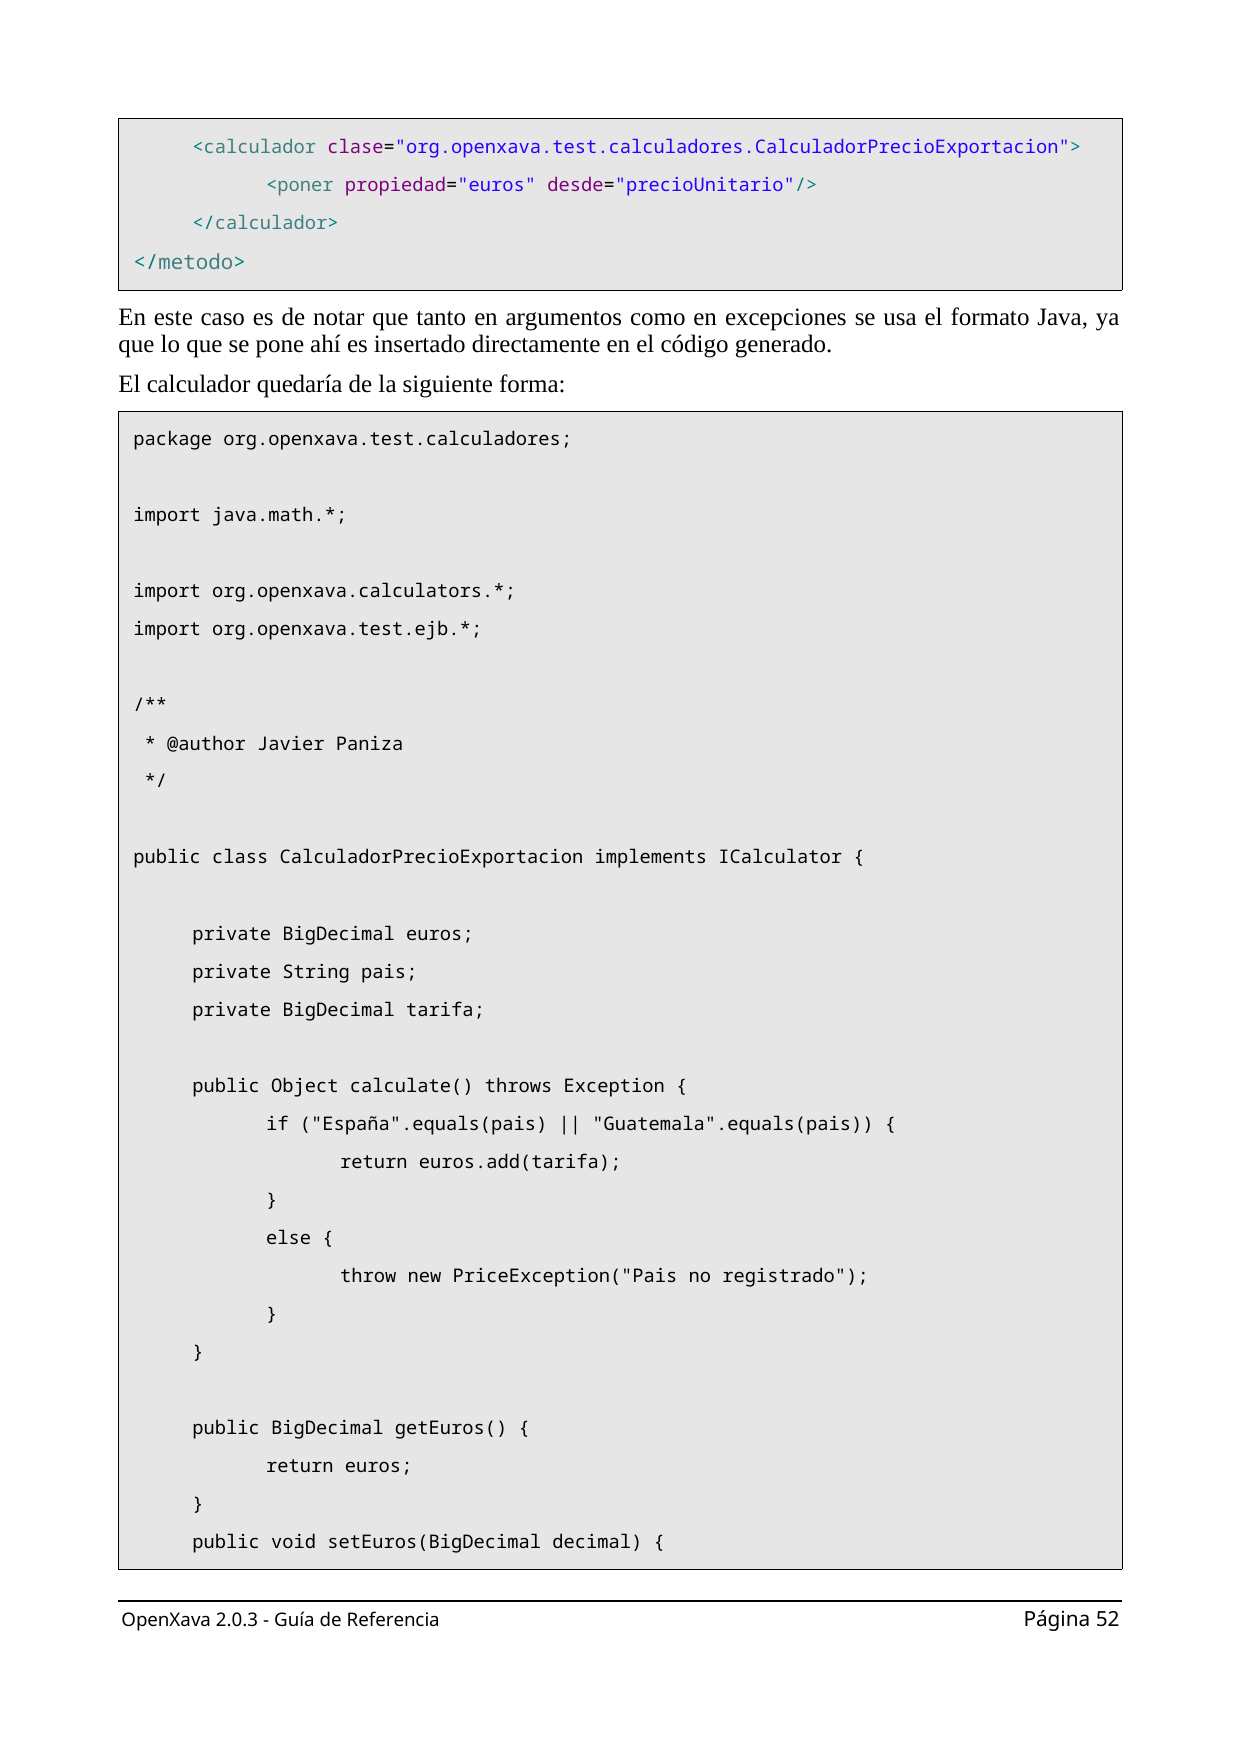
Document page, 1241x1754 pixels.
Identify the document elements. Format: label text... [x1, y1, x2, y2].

text public class CalculadorPrecioExportacion implements ICalculator { [119, 829, 1122, 867]
text private String pais; [119, 943, 1122, 981]
text } [119, 1171, 1122, 1209]
text if ("España".equals(pais) || "Guatemala".equals(pais)) { [119, 1095, 1122, 1133]
text </metodo> [119, 232, 1122, 290]
text En este caso es de notar que tanto en argumentos como en excepciones se usa el formato Java, ya que lo que se pone ahí es insertado directamente en el código generado. [118, 303, 1122, 358]
text <poner propiedad="euros" desde="precioUnitario"/> [119, 156, 1122, 194]
text public Object calculate() throws Exception { [119, 1057, 1122, 1095]
text } [119, 1323, 1122, 1361]
text </calculador> [119, 194, 1122, 232]
text El calculador quedaría de la siguiente forma: [118, 371, 1122, 398]
text import org.openxava.calculators.*; [119, 563, 1122, 601]
text */ [119, 753, 1122, 791]
text import java.math.*; [119, 487, 1122, 525]
text package org.openxava.test.calculadores; [119, 412, 1122, 449]
text private BigDecimal tarifa; [119, 981, 1122, 1019]
text } [119, 1285, 1122, 1323]
text public BigDecimal getEuros() { [119, 1399, 1122, 1437]
text else { [119, 1209, 1122, 1247]
text * @author Javier Paniza [119, 715, 1122, 753]
text public void setEuros(BigDecimal decimal) { [119, 1513, 1122, 1569]
text throw new PriceException("Pais no registrado"); [119, 1247, 1122, 1285]
text import org.openxava.test.ejb.*; [119, 601, 1122, 639]
text private BigDecimal euros; [119, 905, 1122, 943]
text /** [119, 677, 1122, 715]
text return euros.add(tarifa); [119, 1133, 1122, 1171]
text <calculador clase="org.openxava.test.calculadores.CalculadorPrecioExportacion"> [119, 119, 1122, 156]
text return euros; [119, 1437, 1122, 1475]
text } [119, 1475, 1122, 1513]
